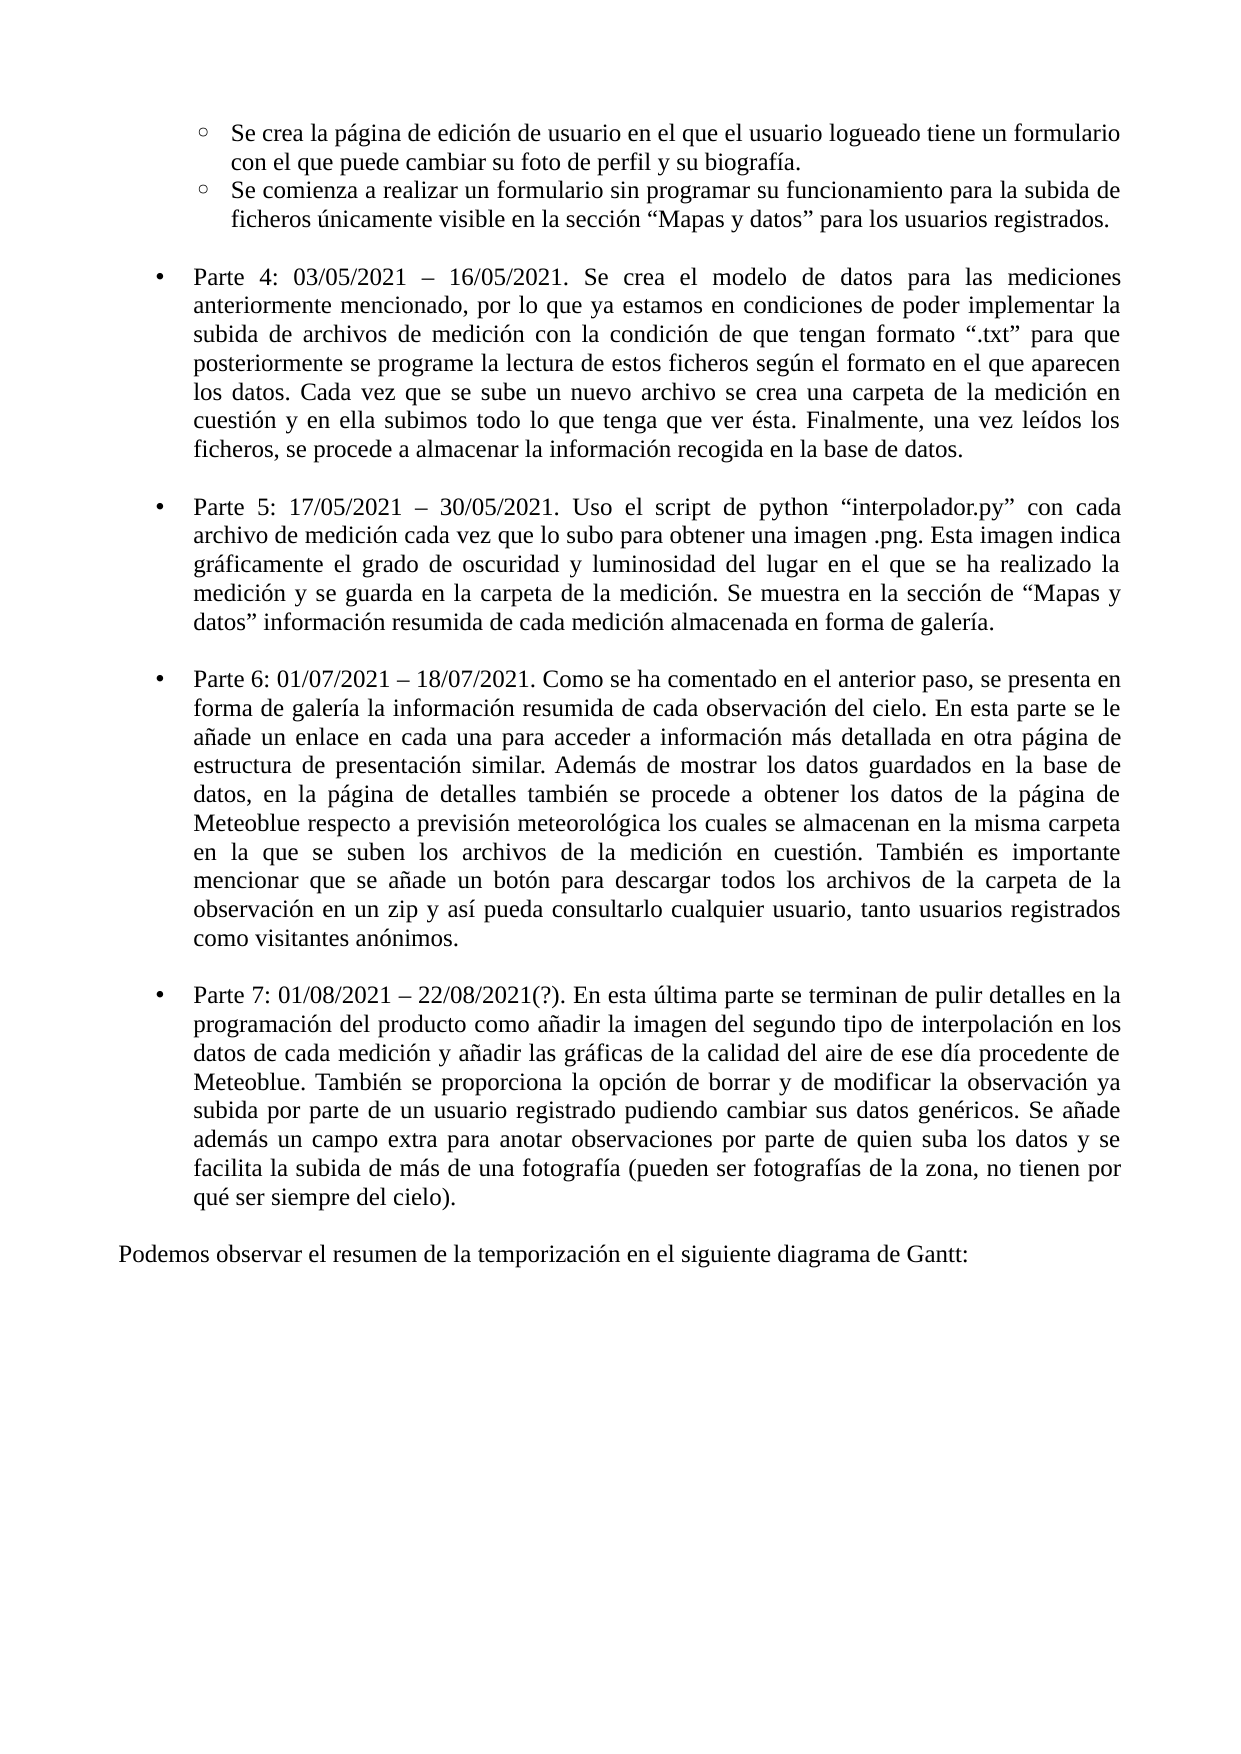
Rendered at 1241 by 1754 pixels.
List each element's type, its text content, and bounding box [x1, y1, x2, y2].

list Parte 7: 01/08/2021 – 22/08/2021(?). En esta última parte se terminan de pulir detalles en la programación del producto como añadir la imagen del segundo tipo de interpolación en los datos de cada medición y añadir las gráficas de la calidad del aire de ese día procedente de Meteoblue. También se proporciona la opción de borrar y de modificar la observación ya subida por parte de un usuario registrado pudiendo cambiar sus datos genéricos. Se añade además un campo extra para anotar observaciones por parte de quien suba los datos y se facilita la subida de más de una fotografía (pueden ser fotografías de la zona, no tienen por qué ser siempre del cielo). [156, 981, 1122, 1211]
list Se comienza a realizar un formulario sin programar su funcionamiento para la subida de ficheros únicamente visible en la sección “Mapas y datos” para los usuarios registrados. [193, 176, 1122, 233]
list Se crea la página de edición de usuario en el que el usuario logueado tiene un formulario con el que puede cambiar su foto de perfil y su biografía. [193, 118, 1122, 176]
list Parte 4: 03/05/2021 – 16/05/2021. Se crea el modelo de datos para las mediciones anteriormente mencionado, por lo que ya estamos en condiciones de poder implementar la subida de archivos de medición con la condición de que tengan formato “.txt” para que posteriormente se programe la lectura de estos ficheros según el formato en el que aparecen los datos. Cada vez que se sube un nuevo archivo se crea una carpeta de la medición en cuestión y en ella subimos todo lo que tenga que ver ésta. Finalmente, una vez leídos los ficheros, se procede a almacenar la información recogida en la base de datos. [156, 262, 1122, 463]
text Podemos observar el resumen de la temporización en el siguiente diagrama de Gantt: [118, 1239, 1122, 1268]
list Parte 6: 01/07/2021 – 18/07/2021. Como se ha comentado en el anterior paso, se presenta en forma de galería la información resumida de cada observación del cielo. En esta parte se le añade un enlace en cada una para acceder a información más detallada en otra página de estructura de presentación similar. Además de mostrar los datos guardados en la base de datos, en la página de detalles también se procede a obtener los datos de la página de Meteoblue respecto a previsión meteorológica los cuales se almacenan en la misma carpeta en la que se suben los archivos de la medición en cuestión. También es importante mencionar que se añade un botón para descargar todos los archivos de la carpeta de la observación en un zip y así pueda consultarlo cualquier usuario, tanto usuarios registrados como visitantes anónimos. [156, 664, 1122, 952]
list Parte 5: 17/05/2021 – 30/05/2021. Uso el script de python “interpolador.py” con cada archivo de medición cada vez que lo subo para obtener una imagen .png. Esta imagen indica gráficamente el grado de oscuridad y luminosidad del lugar en el que se ha realizado la medición y se guarda en la carpeta de la medición. Se muestra en la sección de “Mapas y datos” información resumida de cada medición almacenada en forma de galería. [156, 492, 1122, 636]
